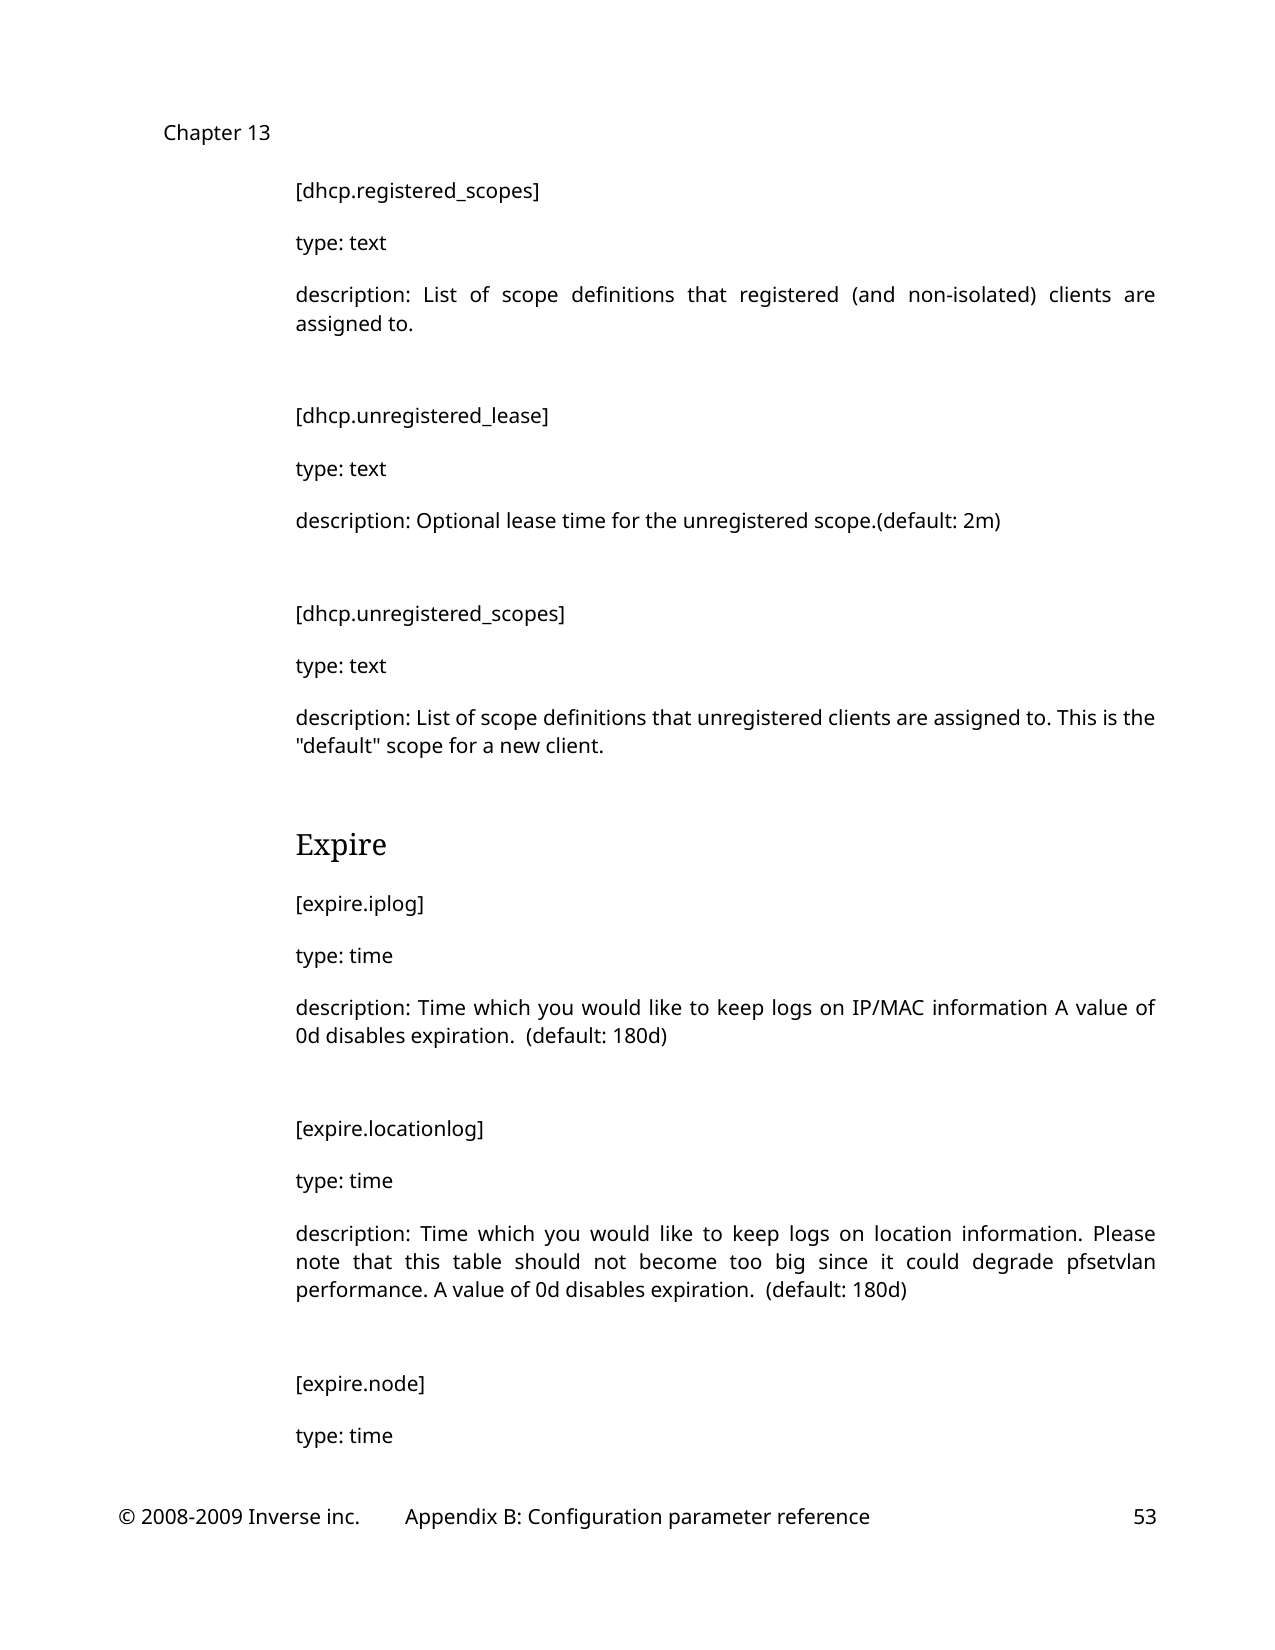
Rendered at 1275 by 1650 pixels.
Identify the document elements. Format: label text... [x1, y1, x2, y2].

text description: List of scope definitions that unregistered clients are assigned to. This is the "default" scope for a new client. [295, 703, 1157, 760]
text [expire.node] [295, 1369, 1157, 1397]
text type: time [295, 1167, 1157, 1195]
text type: text [295, 454, 1157, 482]
text [dhcp.unregistered_lease] [295, 402, 1157, 430]
subtitle Expire [295, 824, 1157, 864]
text type: time [295, 941, 1157, 969]
text [dhcp.unregistered_scopes] [295, 599, 1157, 627]
text type: text [295, 228, 1157, 257]
text [dhcp.registered_scopes] [295, 176, 1157, 204]
text description: Optional lease time for the unregistered scope.(default: 2m) [295, 506, 1157, 534]
text [expire.locationlog] [295, 1114, 1157, 1143]
text type: text [295, 651, 1157, 679]
text type: time [295, 1421, 1157, 1449]
text description: List of scope definitions that registered (and non-isolated) clients are assigned to. [295, 280, 1157, 337]
text description: Time which you would like to keep logs on IP/MAC information A value of 0d disables expiration. (default: 180d) [295, 993, 1157, 1050]
text description: Time which you would like to keep logs on location information. Please note that this table should not become too big since it could degrade pfsetvlan performance. A value of 0d disables expiration. (default: 180d) [295, 1219, 1157, 1304]
text [expire.iplog] [295, 889, 1157, 917]
